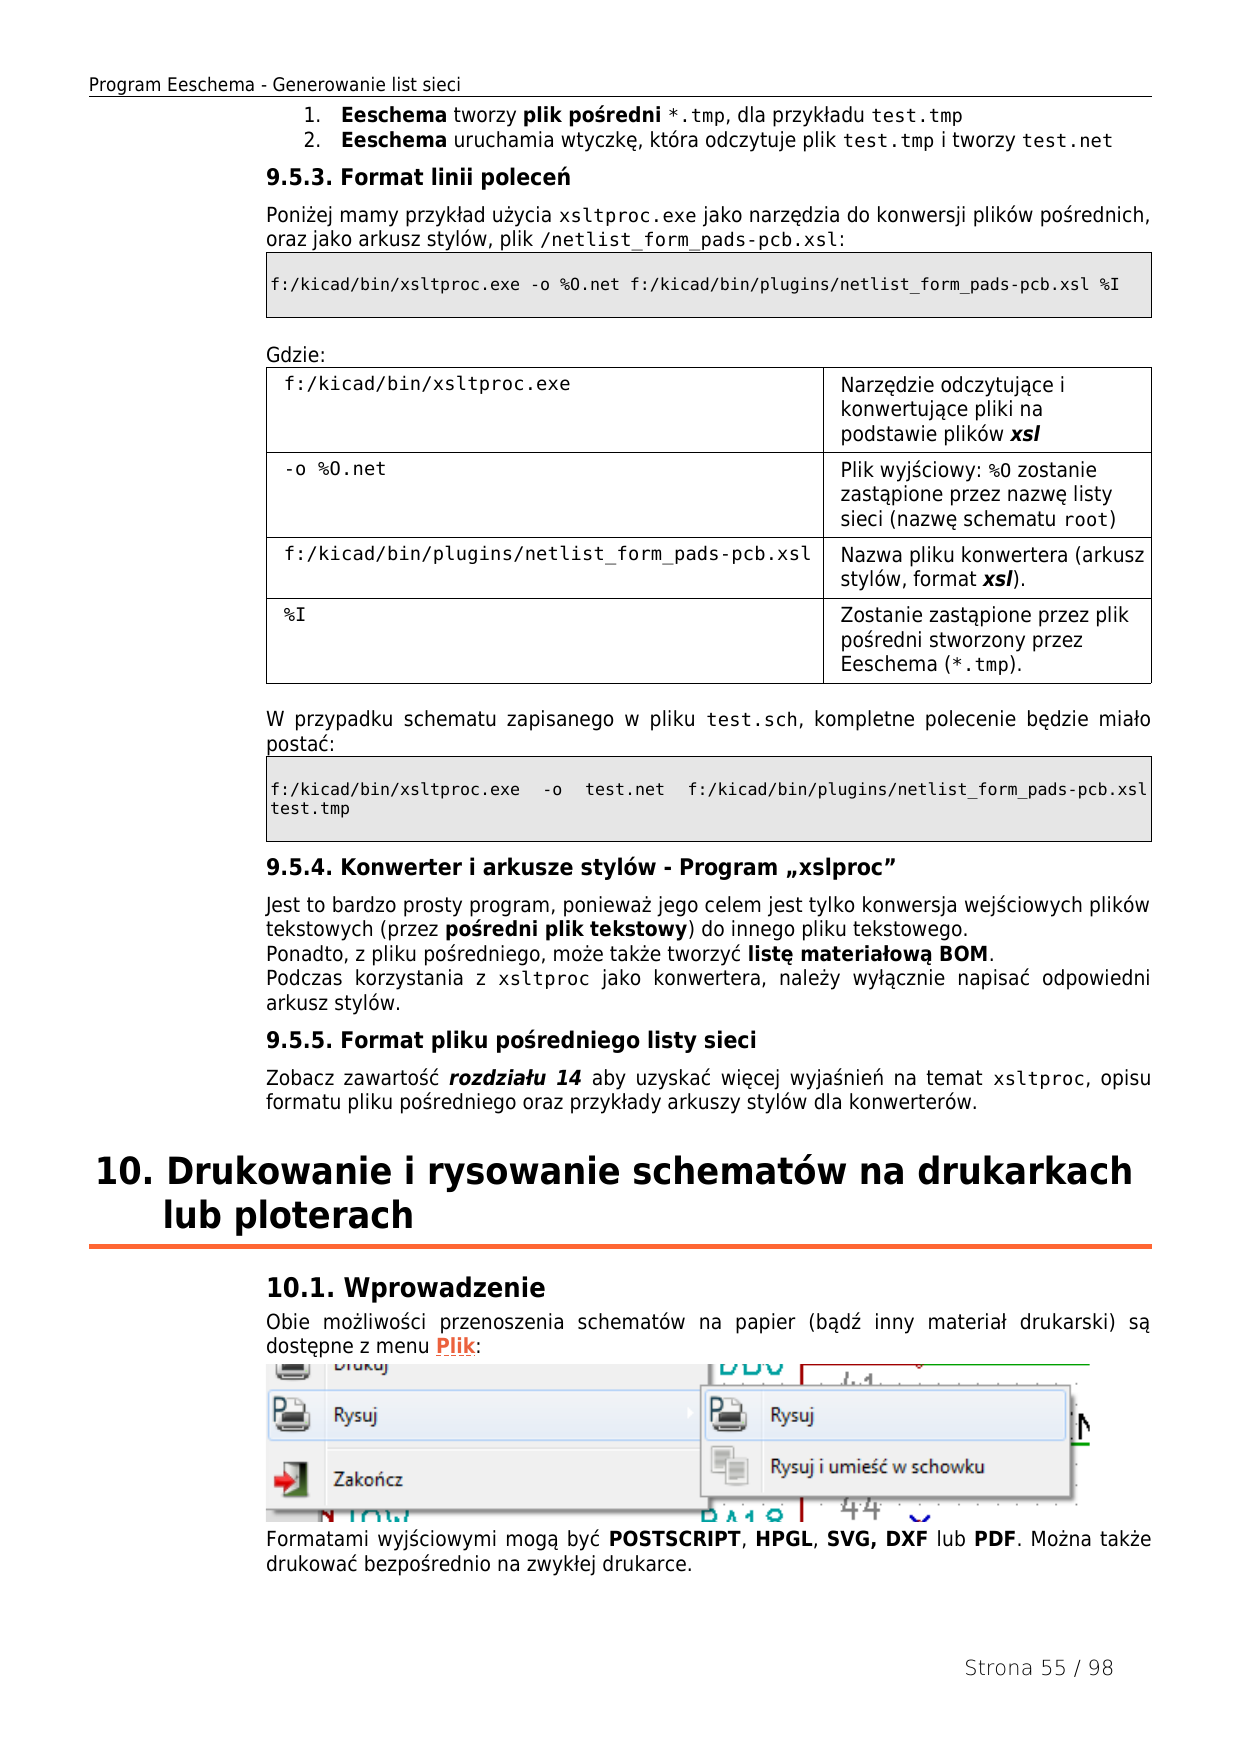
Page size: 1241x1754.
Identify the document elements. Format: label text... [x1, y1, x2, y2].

text f:/kicad/bin/xsltproc.exe -o test.net f:/kicad/bin/plugins/netlist_form_pads-pcb.xsl test.tmp [267, 776, 1151, 814]
text f:/kicad/bin/xsltproc.exe -o %O.net f:/kicad/bin/plugins/netlist_form_pads-pcb.xsl %I [267, 271, 1151, 291]
text Formatami wyjściowymi mogą być POSTSCRIPT, HPGL, SVG, DXF lub PDF. Można także drukować bezpośrednio na zwykłej drukarce. [266, 1527, 1152, 1576]
text Zobacz zawartość rozdziału 14 aby uzyskać więcej wyjaśnień na temat xsltproc, opisu formatu pliku pośredniego oraz przykłady arkuszy stylów dla konwerterów. [266, 1065, 1152, 1114]
subtitle Format linii poleceń [266, 164, 1152, 191]
table_cell -o %O.net [267, 453, 823, 537]
text Podczas korzystania z xsltproc jako konwertera, należy wyłącznie napisać odpowiedni arkusz stylów. [266, 966, 1152, 1015]
subtitle Format pliku pośredniego listy sieci [266, 1027, 1152, 1054]
list Eeschema tworzy plik pośredni *.tmp, dla przykładu test.tmp [303, 103, 1152, 128]
table_cell %I [267, 599, 823, 683]
table_header Narzędzie odczytujące i konwertujące pliki na podstawie plików xsl [824, 368, 1151, 452]
subtitle Konwerter i arkusze stylów - Program „xslproc” [266, 854, 1152, 881]
table_cell Plik wyjściowy: %O zostanie zastąpione przez nazwę listy sieci (nazwę schematu root) [824, 453, 1151, 537]
text Ponadto, z pliku pośredniego, może także tworzyć listę materiałową BOM. [266, 941, 1152, 966]
text W przypadku schematu zapisanego w pliku test.sch, kompletne polecenie będzie miało postać: [266, 707, 1152, 756]
table_cell Zostanie zastąpione przez plik pośredni stworzony przez Eeschema (*.tmp). [824, 599, 1151, 683]
text Gdzie: [266, 343, 1152, 367]
subtitle Wprowadzenie [266, 1272, 1152, 1304]
list Eeschema uruchamia wtyczkę, która odczytuje plik test.tmp i tworzy test.net [303, 128, 1152, 152]
table_cell Nazwa pliku konwertera (arkusz stylów, format xsl). [824, 538, 1151, 598]
text Poniżej mamy przykład użycia xsltproc.exe jako narzędzia do konwersji plików pośrednich, oraz jako arkusz stylów, plik /netlist_form_pads-pcb.xsl: [266, 203, 1152, 252]
table_cell f:/kicad/bin/plugins/netlist_form_pads-pcb.xsl [267, 538, 823, 598]
table_header f:/kicad/bin/xsltproc.exe [267, 368, 823, 452]
text Jest to bardzo prosty program, ponieważ jego celem jest tylko konwersja wejściowych plików tekstowych (przez pośredni plik tekstowy) do innego pliku tekstowego. [266, 892, 1152, 941]
subtitle Drukowanie i rysowanie schematów na drukarkach lub ploterach [88, 1144, 1152, 1249]
text Obie możliwości przenoszenia schematów na papier (bądź inny materiał drukarski) są dostępne z menu Plik: [266, 1310, 1152, 1359]
